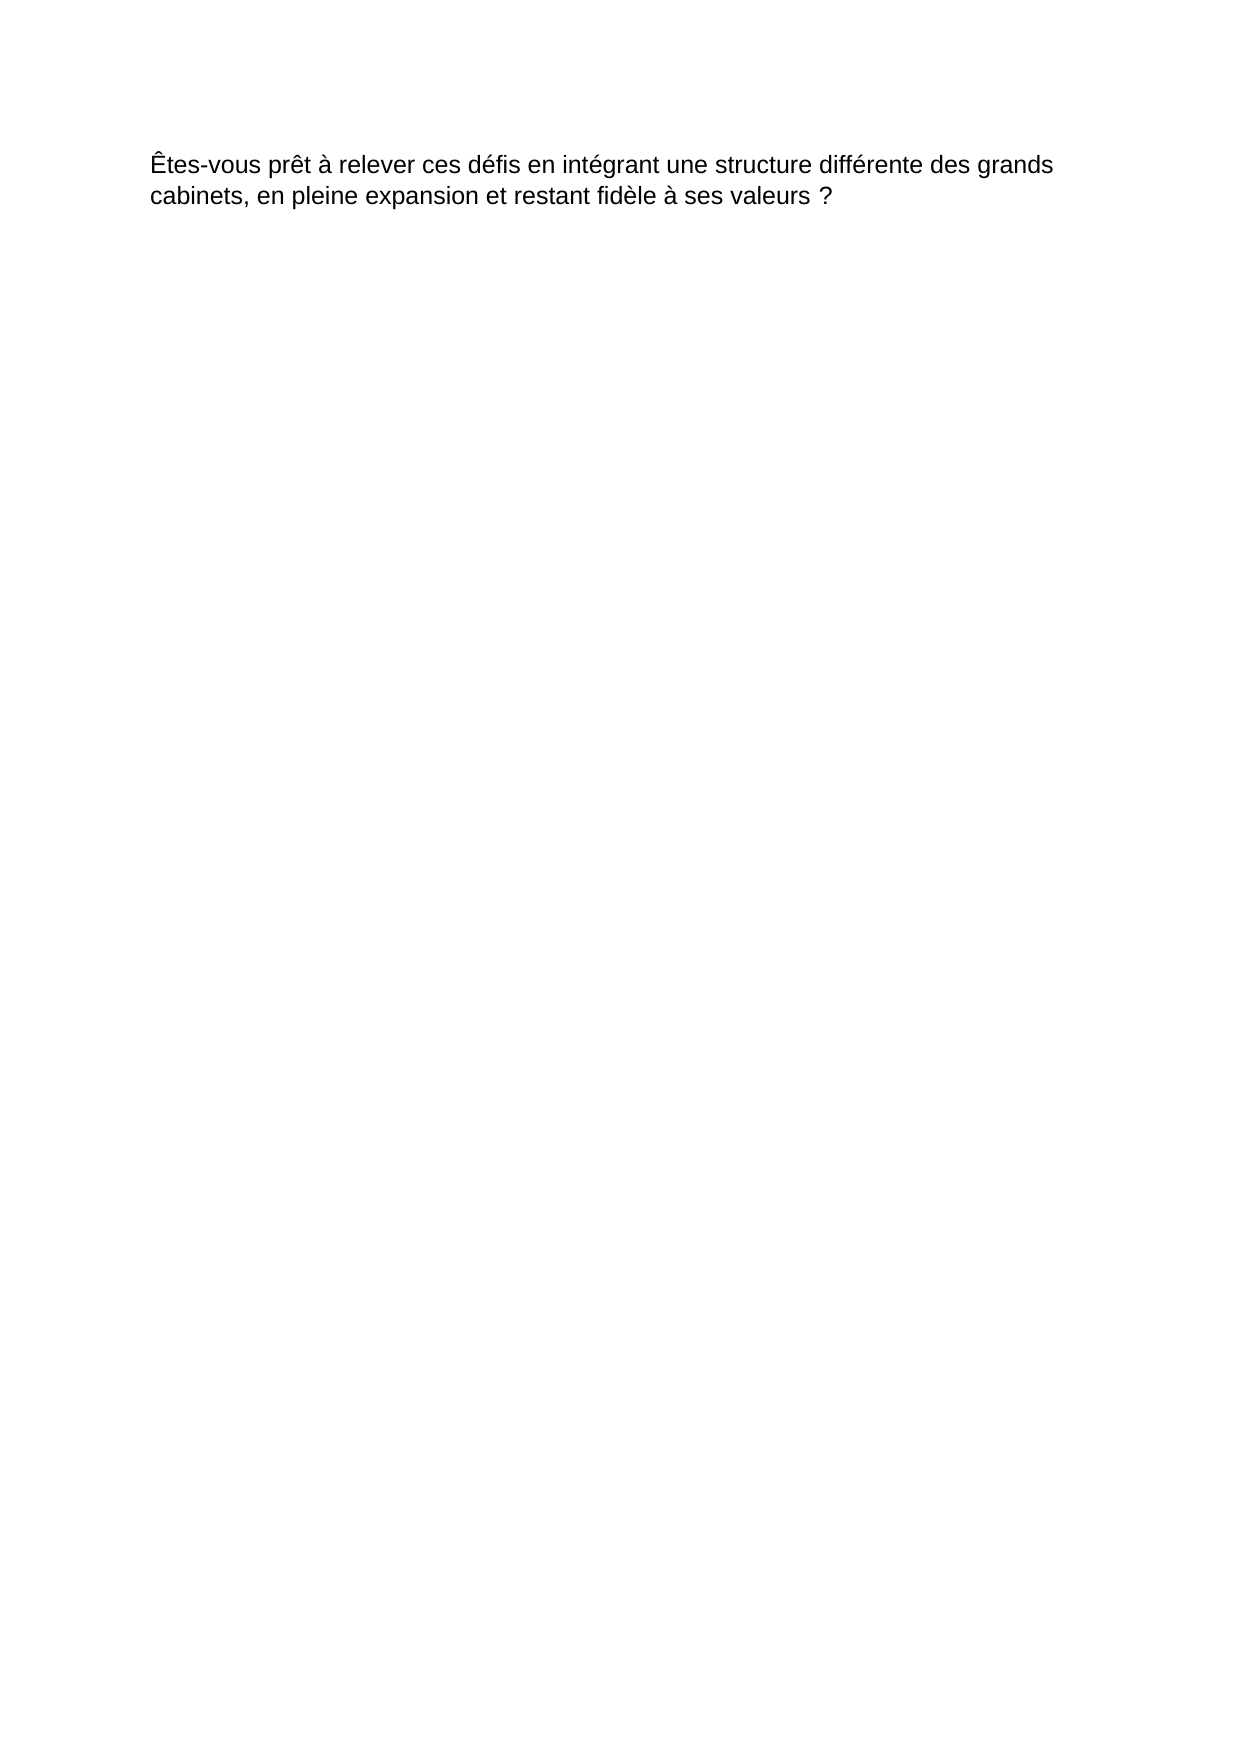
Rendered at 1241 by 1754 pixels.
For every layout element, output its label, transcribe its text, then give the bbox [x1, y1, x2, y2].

text Êtes-vous prêt à relever ces défis en intégrant une structure différente des grands cabinets, en pleine expansion et restant fidèle à ses valeurs ? [150, 150, 1090, 210]
